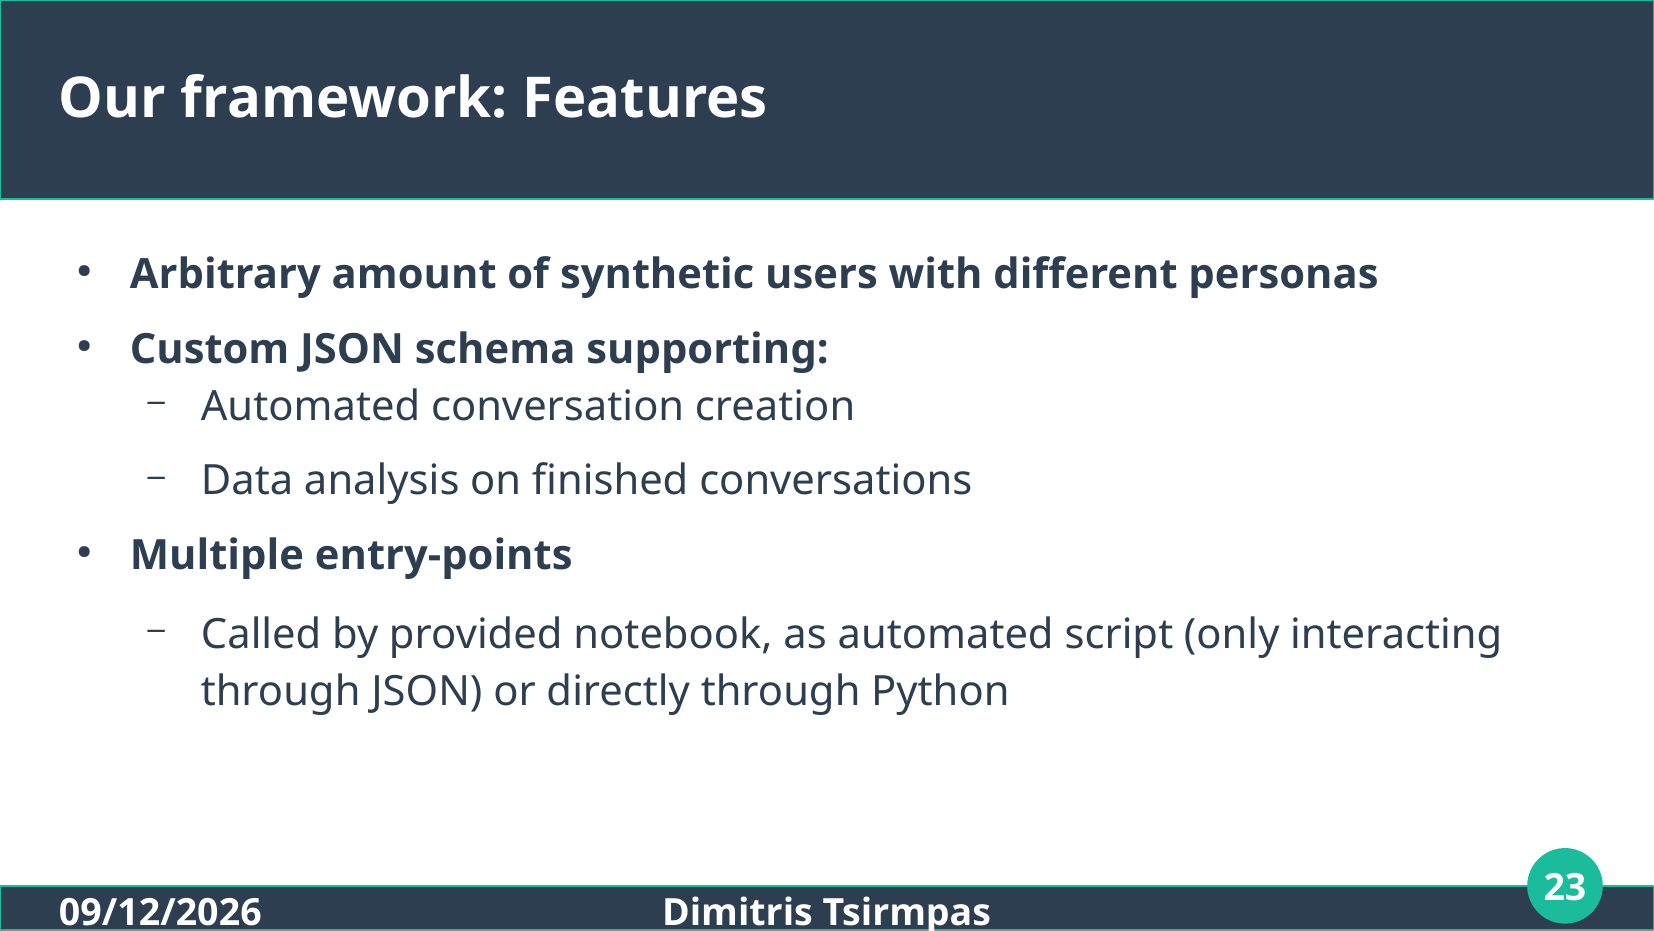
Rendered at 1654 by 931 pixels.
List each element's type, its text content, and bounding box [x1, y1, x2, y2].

list Arbitrary amount of synthetic users with different personas Custom JSON schema supporting: Automated conversation creation Data analysis on finished conversations Multiple entry-points Called by provided notebook, as automated script (only interacting through JSON) or directly through Python [59, 243, 1595, 864]
title Our framework: Features [59, 37, 1595, 155]
